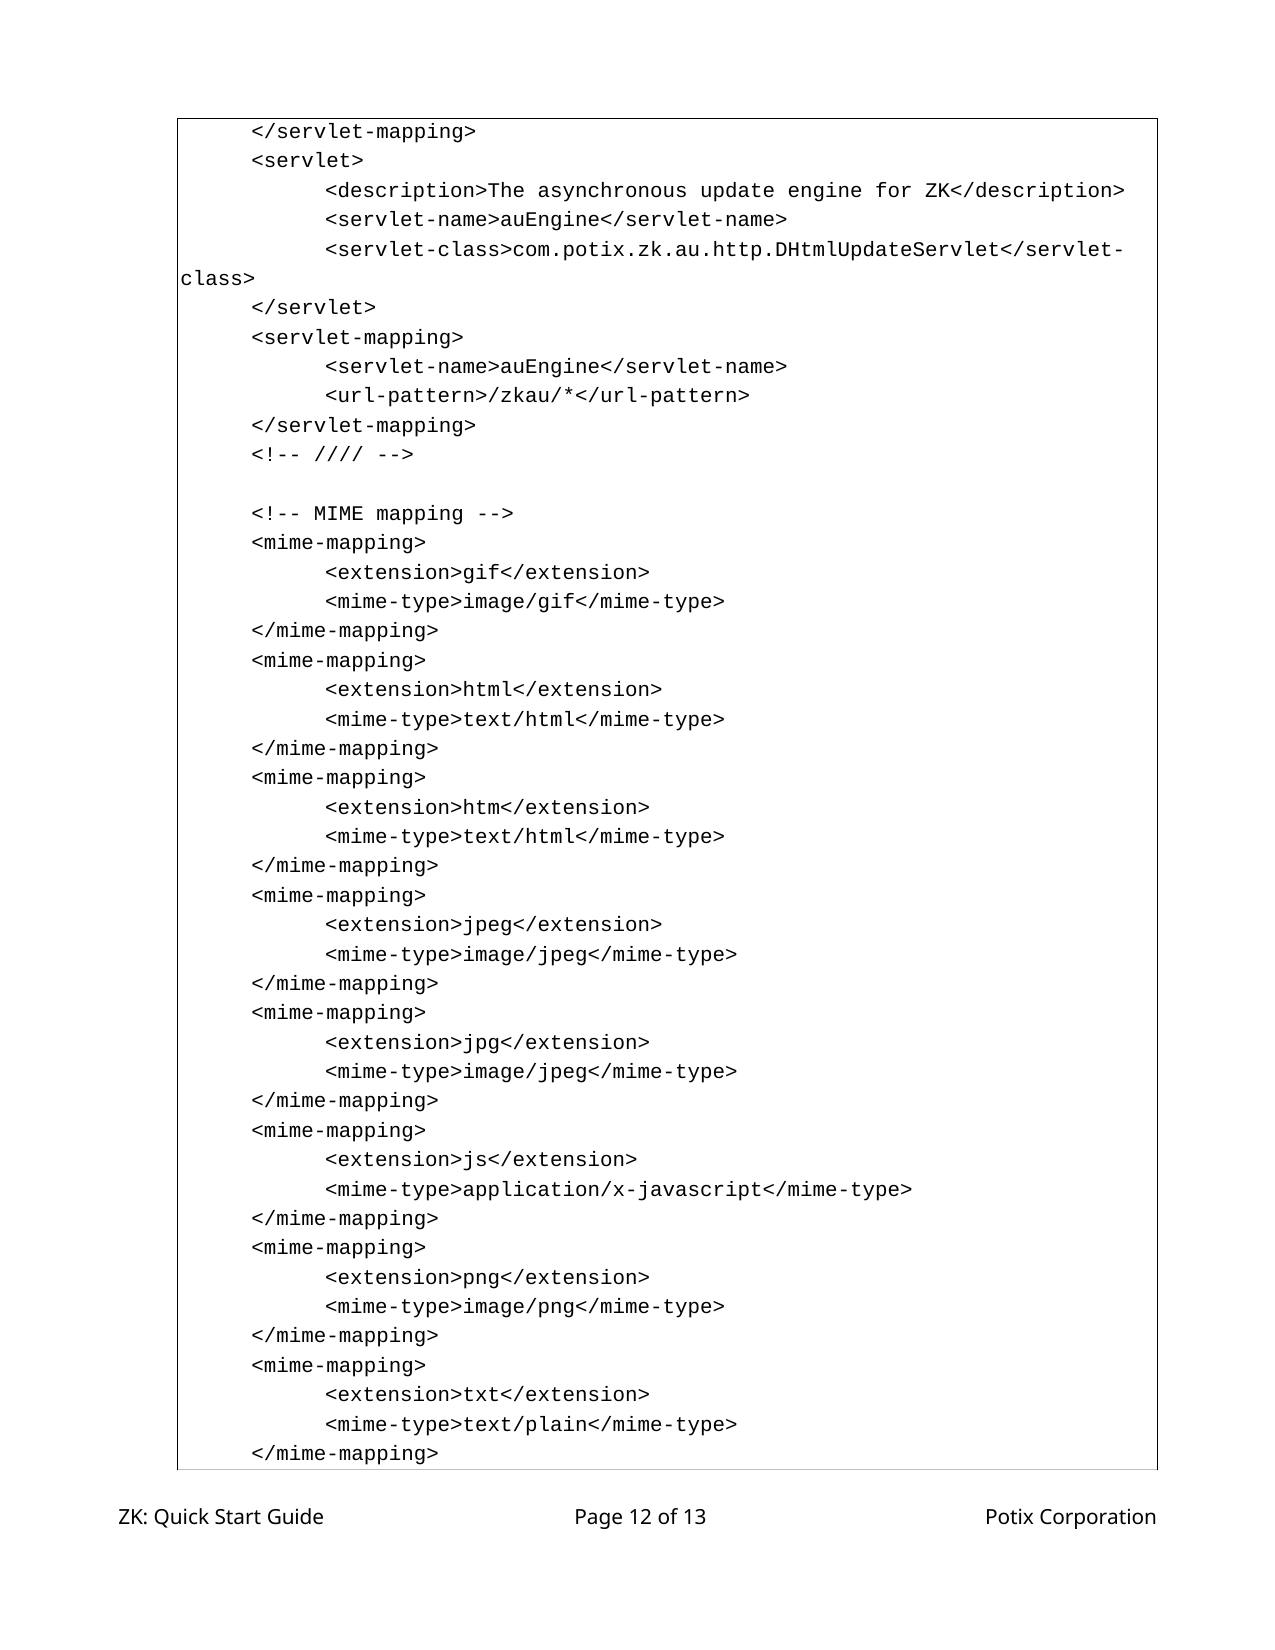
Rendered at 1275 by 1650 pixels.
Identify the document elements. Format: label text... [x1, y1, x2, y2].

text </servlet-mapping> <servlet> <description>The asynchronous update engine for ZK</description> <servlet-name>auEngine</servlet-name> <servlet-class>com.potix.zk.au.http.DHtmlUpdateServlet</servlet-class> </servlet> <servlet-mapping> <servlet-name>auEngine</servlet-name> <url-pattern>/zkau/*</url-pattern> </servlet-mapping> <!-- //// --> <!-- MIME mapping --> <mime-mapping> <extension>gif</extension> <mime-type>image/gif</mime-type> </mime-mapping> <mime-mapping> <extension>html</extension> <mime-type>text/html</mime-type> </mime-mapping> <mime-mapping> <extension>htm</extension> <mime-type>text/html</mime-type> </mime-mapping> <mime-mapping> <extension>jpeg</extension> <mime-type>image/jpeg</mime-type> </mime-mapping> <mime-mapping> <extension>jpg</extension> <mime-type>image/jpeg</mime-type> </mime-mapping> <mime-mapping> <extension>js</extension> <mime-type>application/x-javascript</mime-type> </mime-mapping> <mime-mapping> <extension>png</extension> <mime-type>image/png</mime-type> </mime-mapping> <mime-mapping> <extension>txt</extension> <mime-type>text/plain</mime-type> </mime-mapping> [178, 119, 1157, 1469]
